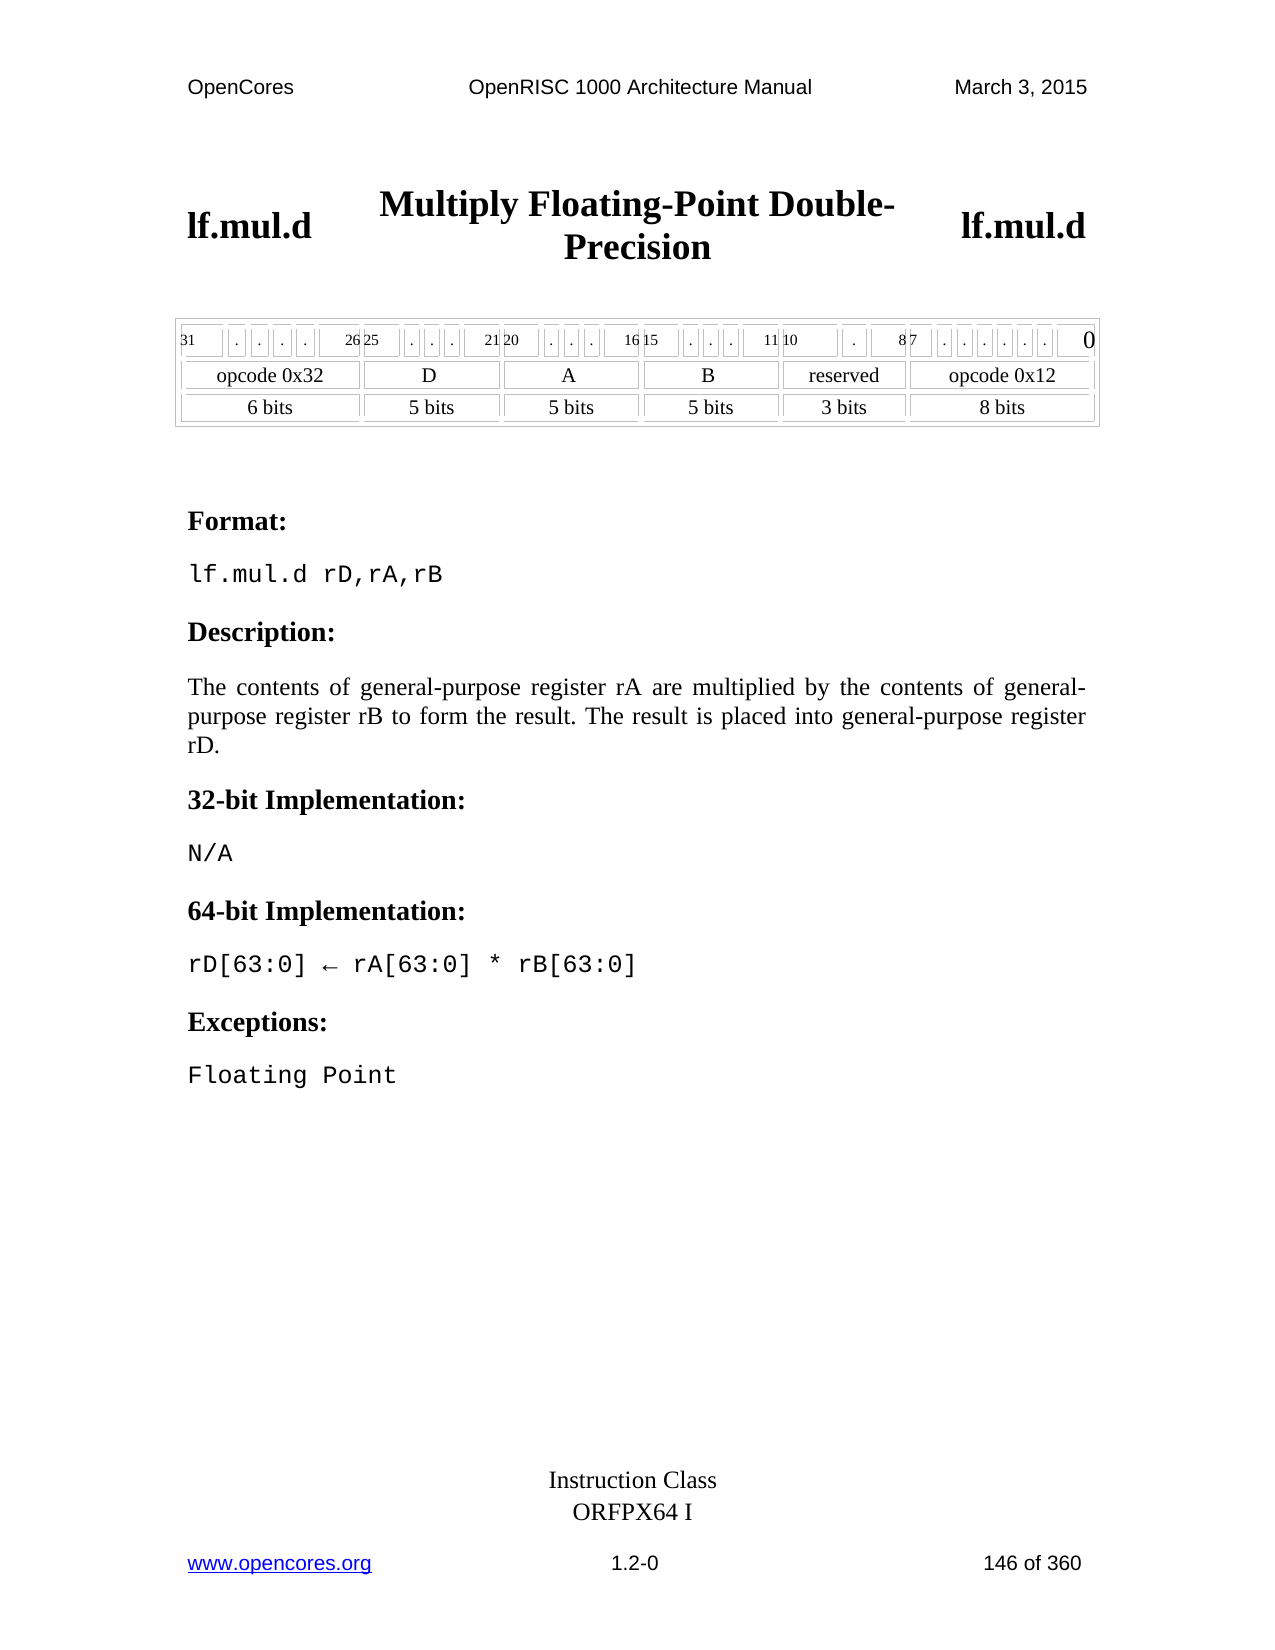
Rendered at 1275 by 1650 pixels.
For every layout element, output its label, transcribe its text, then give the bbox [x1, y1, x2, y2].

text N/A [187, 841, 1087, 869]
text Floating Point [187, 1062, 1087, 1091]
text Description: [187, 615, 1087, 647]
text 64-bit Implementation: [187, 894, 1087, 927]
text lf.mul.d rD,rA,rB [187, 561, 1087, 590]
text rD[63:0] ← rA[63:0] * rB[63:0] [187, 952, 1087, 980]
text 32-bit Implementation: [187, 783, 1087, 816]
text Exceptions: [187, 1005, 1087, 1037]
text The contents of general-purpose register rA are multiplied by the contents of general-purpose register rB to form the result. The result is placed into general-purpose register rD. [187, 672, 1087, 758]
text Format: [187, 504, 1087, 536]
